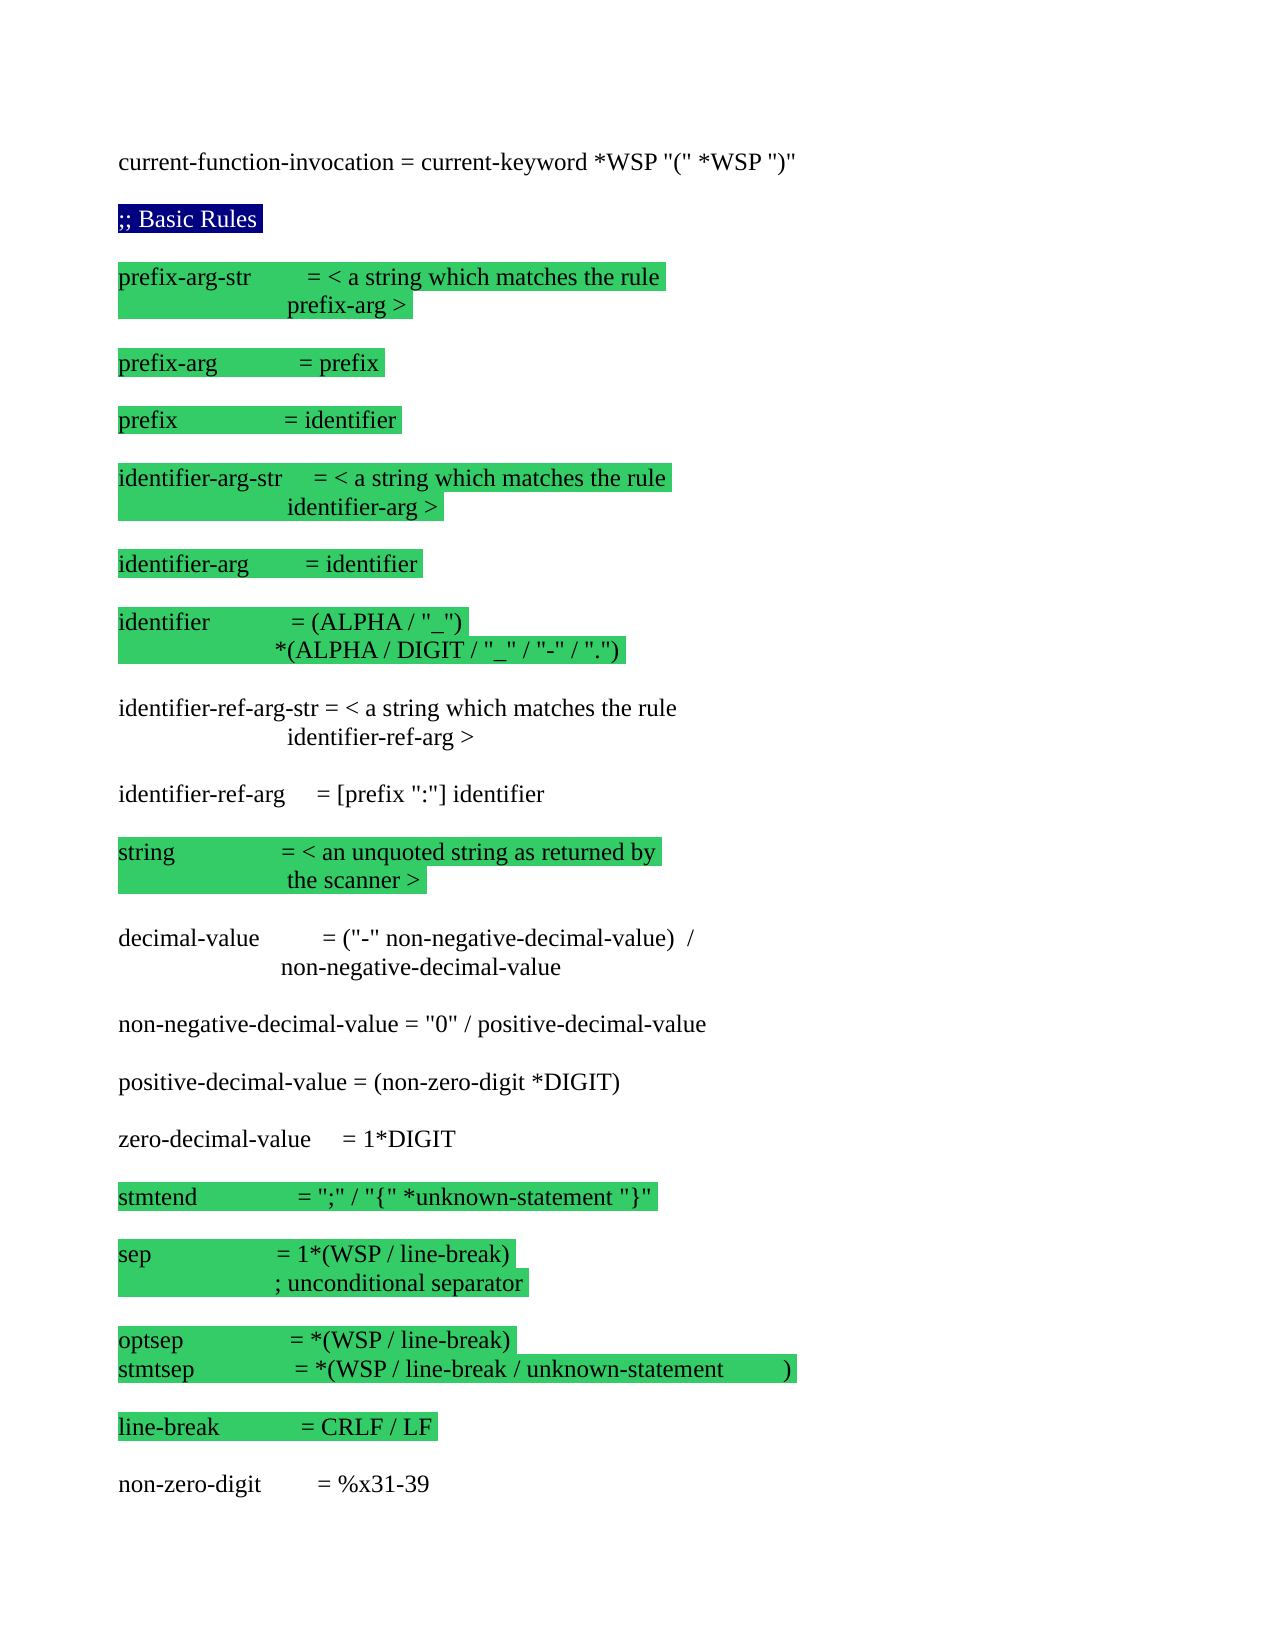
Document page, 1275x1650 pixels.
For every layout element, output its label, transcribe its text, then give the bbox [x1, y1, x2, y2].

text current-function-invocation = current-keyword *WSP "(" *WSP ")" [118, 147, 1157, 176]
text ; unconditional separator [118, 1268, 1157, 1297]
text the scanner > [118, 866, 1157, 894]
text identifier-ref-arg > [118, 722, 1157, 751]
text identifier-arg-str = < a string which matches the rule [118, 463, 1157, 492]
text identifier-ref-arg-str = < a string which matches the rule [118, 693, 1157, 722]
text stmtend = ";" / "{" *unknown-statement "}" [118, 1182, 1157, 1211]
text identifier-arg > [118, 492, 1157, 521]
text decimal-value = ("-" non-negative-decimal-value) / [118, 923, 1157, 952]
text non-zero-digit = %x31-39 [118, 1469, 1157, 1498]
text prefix-arg-str = < a string which matches the rule [118, 262, 1157, 291]
text prefix-arg > [118, 291, 1157, 319]
text non-negative-decimal-value = "0" / positive-decimal-value [118, 1009, 1157, 1038]
text identifier = (ALPHA / "_") [118, 607, 1157, 636]
text zero-decimal-value = 1*DIGIT [118, 1124, 1157, 1153]
text ;; Basic Rules [118, 204, 1157, 233]
text string = < an unquoted string as returned by [118, 837, 1157, 866]
text optsep = *(WSP / line-break) [118, 1326, 1157, 1354]
text positive-decimal-value = (non-zero-digit *DIGIT) [118, 1067, 1157, 1096]
text *(ALPHA / DIGIT / "_" / "-" / ".") [118, 636, 1157, 664]
text identifier-ref-arg = [prefix ":"] identifier [118, 779, 1157, 808]
text sep = 1*(WSP / line-break) [118, 1239, 1157, 1268]
text stmtsep = *(WSP / line-break / unknown-statement ) [118, 1354, 1157, 1383]
text prefix-arg = prefix [118, 348, 1157, 377]
text line-break = CRLF / LF [118, 1412, 1157, 1441]
text prefix = identifier [118, 406, 1157, 434]
text identifier-arg = identifier [118, 549, 1157, 578]
text non-negative-decimal-value [118, 952, 1157, 981]
